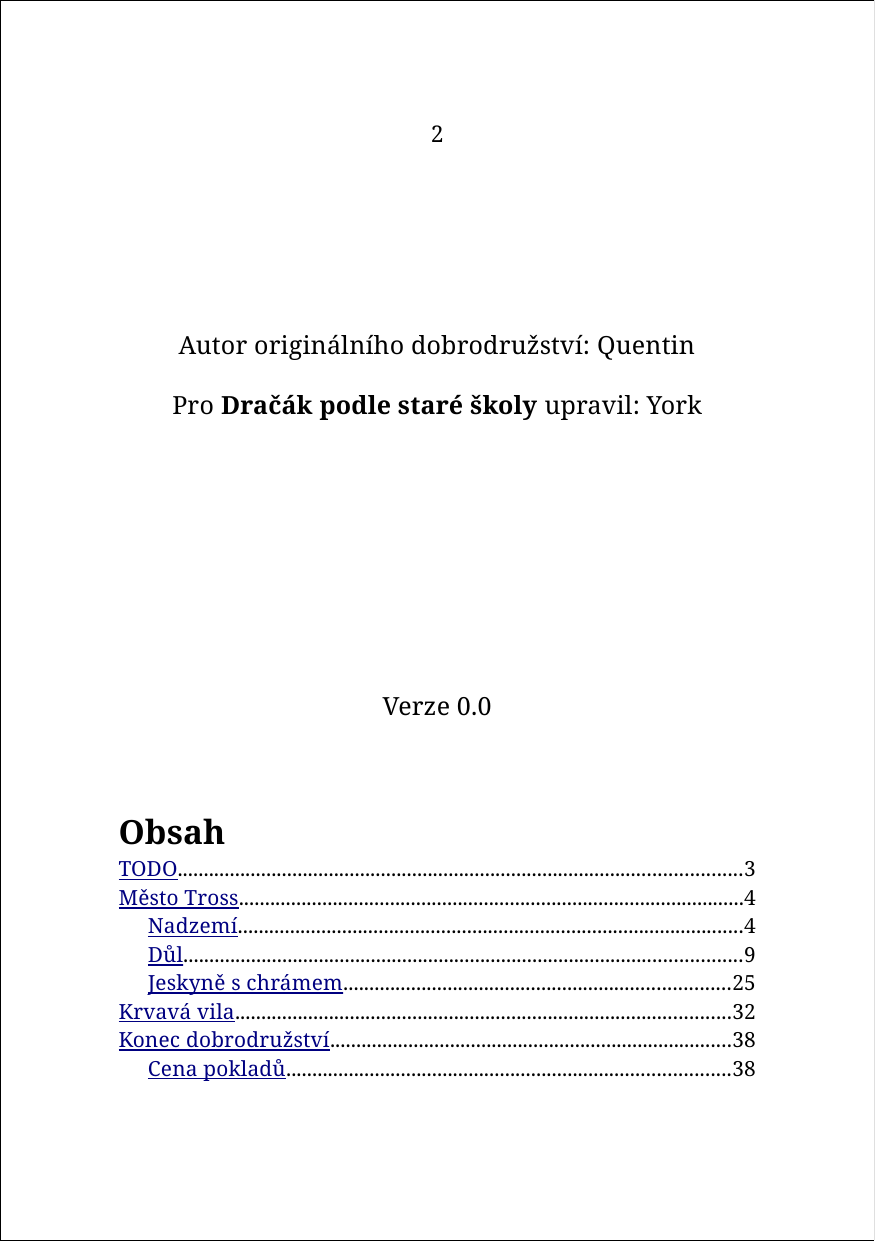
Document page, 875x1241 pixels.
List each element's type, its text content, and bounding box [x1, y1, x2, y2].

text Jeskyně s chrámem 25 [148, 968, 756, 997]
text TODO 3 [118, 854, 756, 883]
text Autor originálního dobrodružství: Quentin [118, 327, 756, 362]
text Cena pokladů 38 [148, 1054, 756, 1082]
text Pro Dračák podle staré školy upravil: York [118, 388, 756, 422]
text Krvavá vila 32 [118, 997, 756, 1025]
subtitle Obsah [118, 809, 756, 854]
text Nadzemí 4 [148, 911, 756, 940]
text Město Tross 4 [118, 883, 756, 911]
text Verze 0.0 [118, 689, 756, 723]
text Důl 9 [148, 940, 756, 968]
text Konec dobrodružství 38 [118, 1025, 756, 1054]
